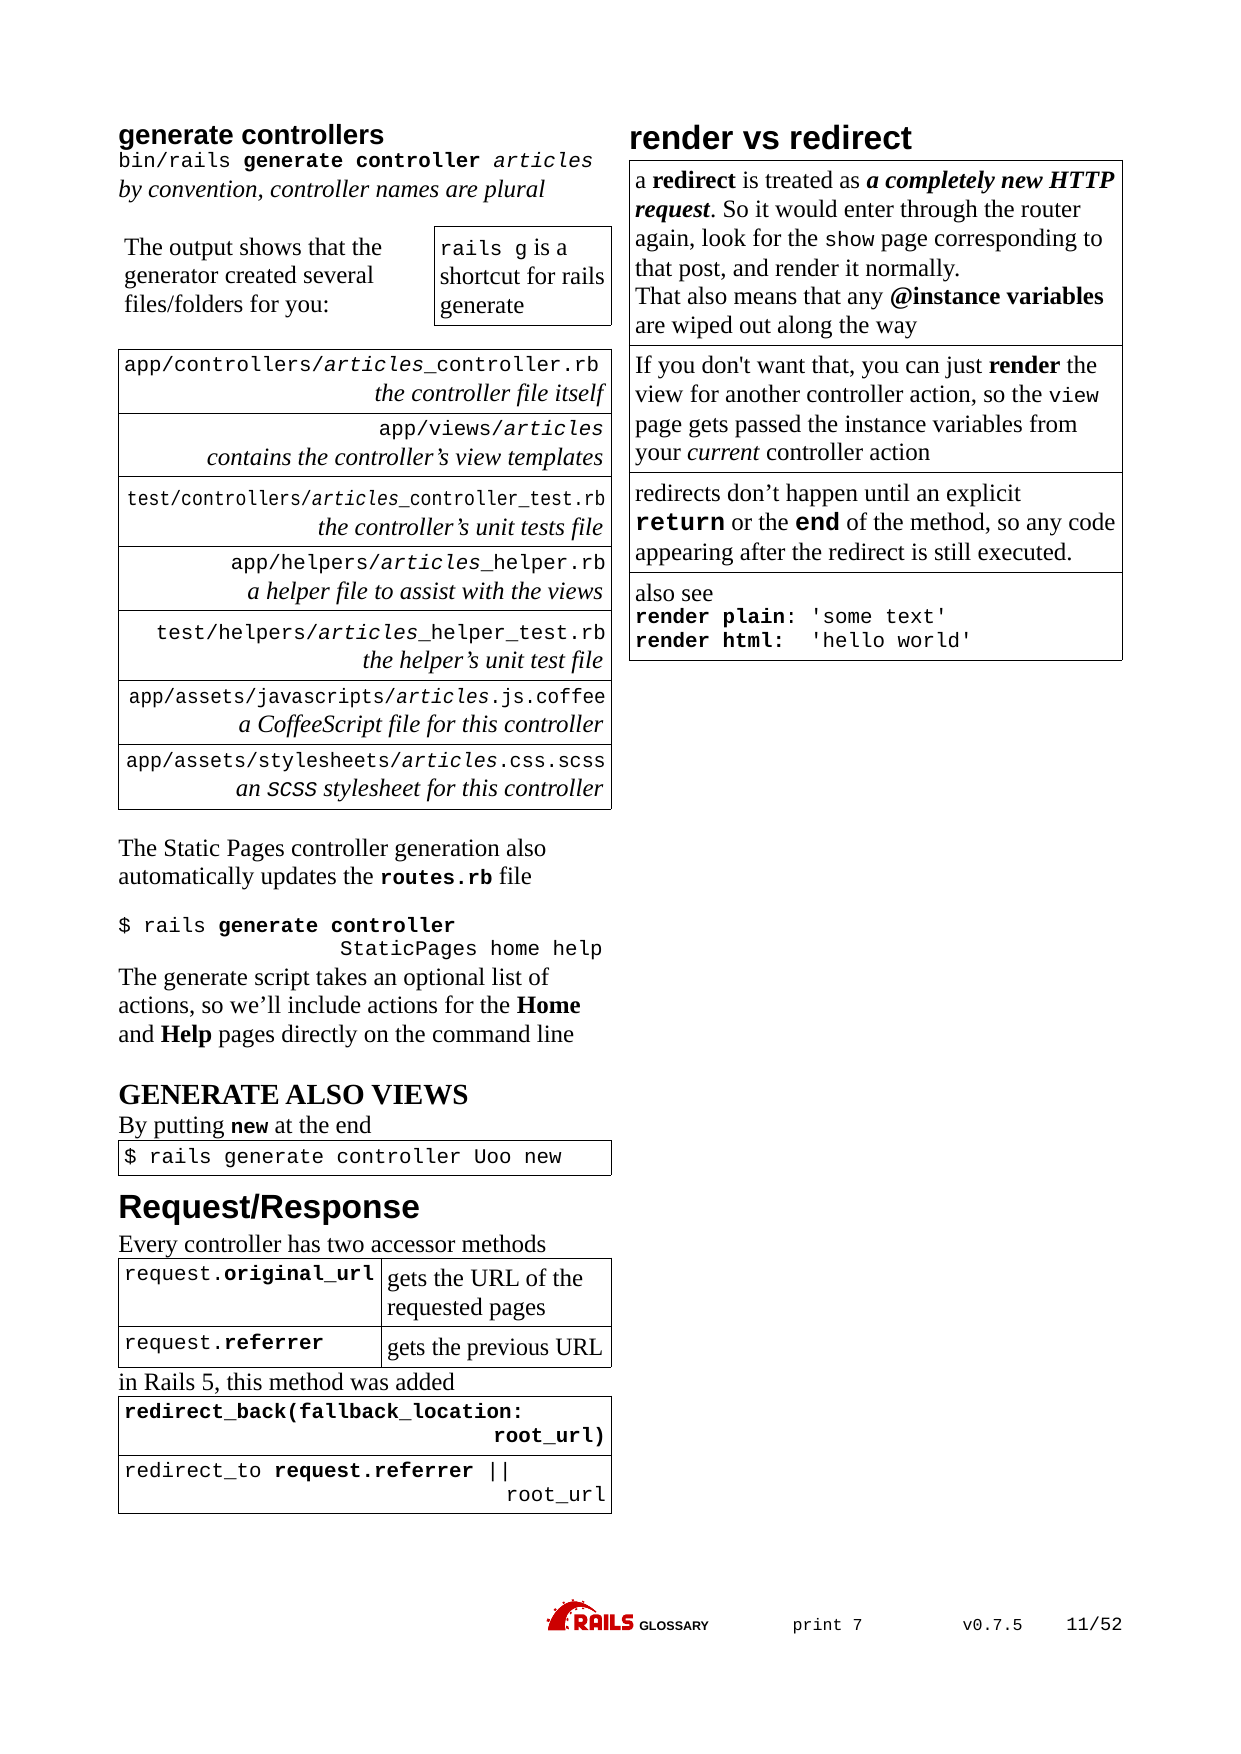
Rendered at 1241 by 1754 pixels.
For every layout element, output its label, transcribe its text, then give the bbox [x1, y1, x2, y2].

text The Static Pages controller generation also automatically updates the routes.rb file [118, 833, 611, 891]
table_header a redirect is treated as a completely new HTTP request. So it would enter through the router again, look for the show page corresponding to that post, and render it normally. That also means that any @instance variables are wiped out along the way [630, 161, 1122, 344]
text The generate script takes an optional list of actions, so we’ll include actions for the Home and Help pages directly on the command line [118, 962, 611, 1048]
table_cell test/controllers/articles_controller_test.rb the controller’s unit tests file [119, 477, 611, 546]
table_cell also see render plain: 'some text' render html: 'hello world' [630, 573, 1122, 659]
table_cell app/helpers/articles_helper.rb a helper file to assist with the views [119, 547, 611, 610]
table_cell test/helpers/articles_helper_test.rb the helper’s unit test file [119, 611, 611, 680]
text bin/rails generate controller articles [118, 150, 611, 174]
table_cell redirects don’t happen until an explicit return or the end of the method, so any code appearing after the redirect is still executed. [630, 473, 1122, 572]
text GENERATE ALSO VIEWS [118, 1077, 611, 1110]
text By putting new at the end [118, 1110, 611, 1140]
text StaticPages home help [118, 938, 611, 962]
subtitle Request/Response [118, 1187, 611, 1226]
text $ rails generate controller [118, 914, 611, 938]
subtitle generate controllers [118, 118, 611, 150]
table_cell app/assets/stylesheets/articles.css.scss an SCSS stylesheet for this controller [119, 745, 611, 809]
table_cell request.referrer [119, 1327, 381, 1367]
table_header The output shows that the generator created several files/folders for you: [118, 226, 434, 325]
table_cell app/assets/javascripts/articles.js.coffee a CoffeeScript file for this controller [119, 681, 611, 744]
table_header rails g is a shortcut for rails generate [435, 227, 611, 325]
text Every controller has two accessor methods [118, 1229, 611, 1257]
table_header gets the URL of the requested pages [382, 1259, 611, 1326]
table_cell gets the previous URL [382, 1327, 611, 1367]
subtitle render vs redirect [629, 118, 1122, 157]
table_cell redirect_to request.referrer || root_url [119, 1456, 611, 1513]
table_header $ rails generate controller Uoo new [119, 1141, 611, 1175]
table_cell If you don't want that, you can just render the view for another controller action, so the view page gets passed the instance variables from your current controller action [630, 346, 1122, 472]
table_header app/controllers/articles_controller.rb the controller file itself [119, 350, 611, 412]
table_cell app/views/articles contains the controller’s view templates [119, 414, 611, 476]
table_header redirect_back(fallback_location: root_url) [119, 1397, 611, 1454]
table_header request.original_url [119, 1259, 381, 1326]
text by convention, controller names are plural [118, 174, 611, 202]
text in Rails 5, this method was added [118, 1368, 611, 1396]
